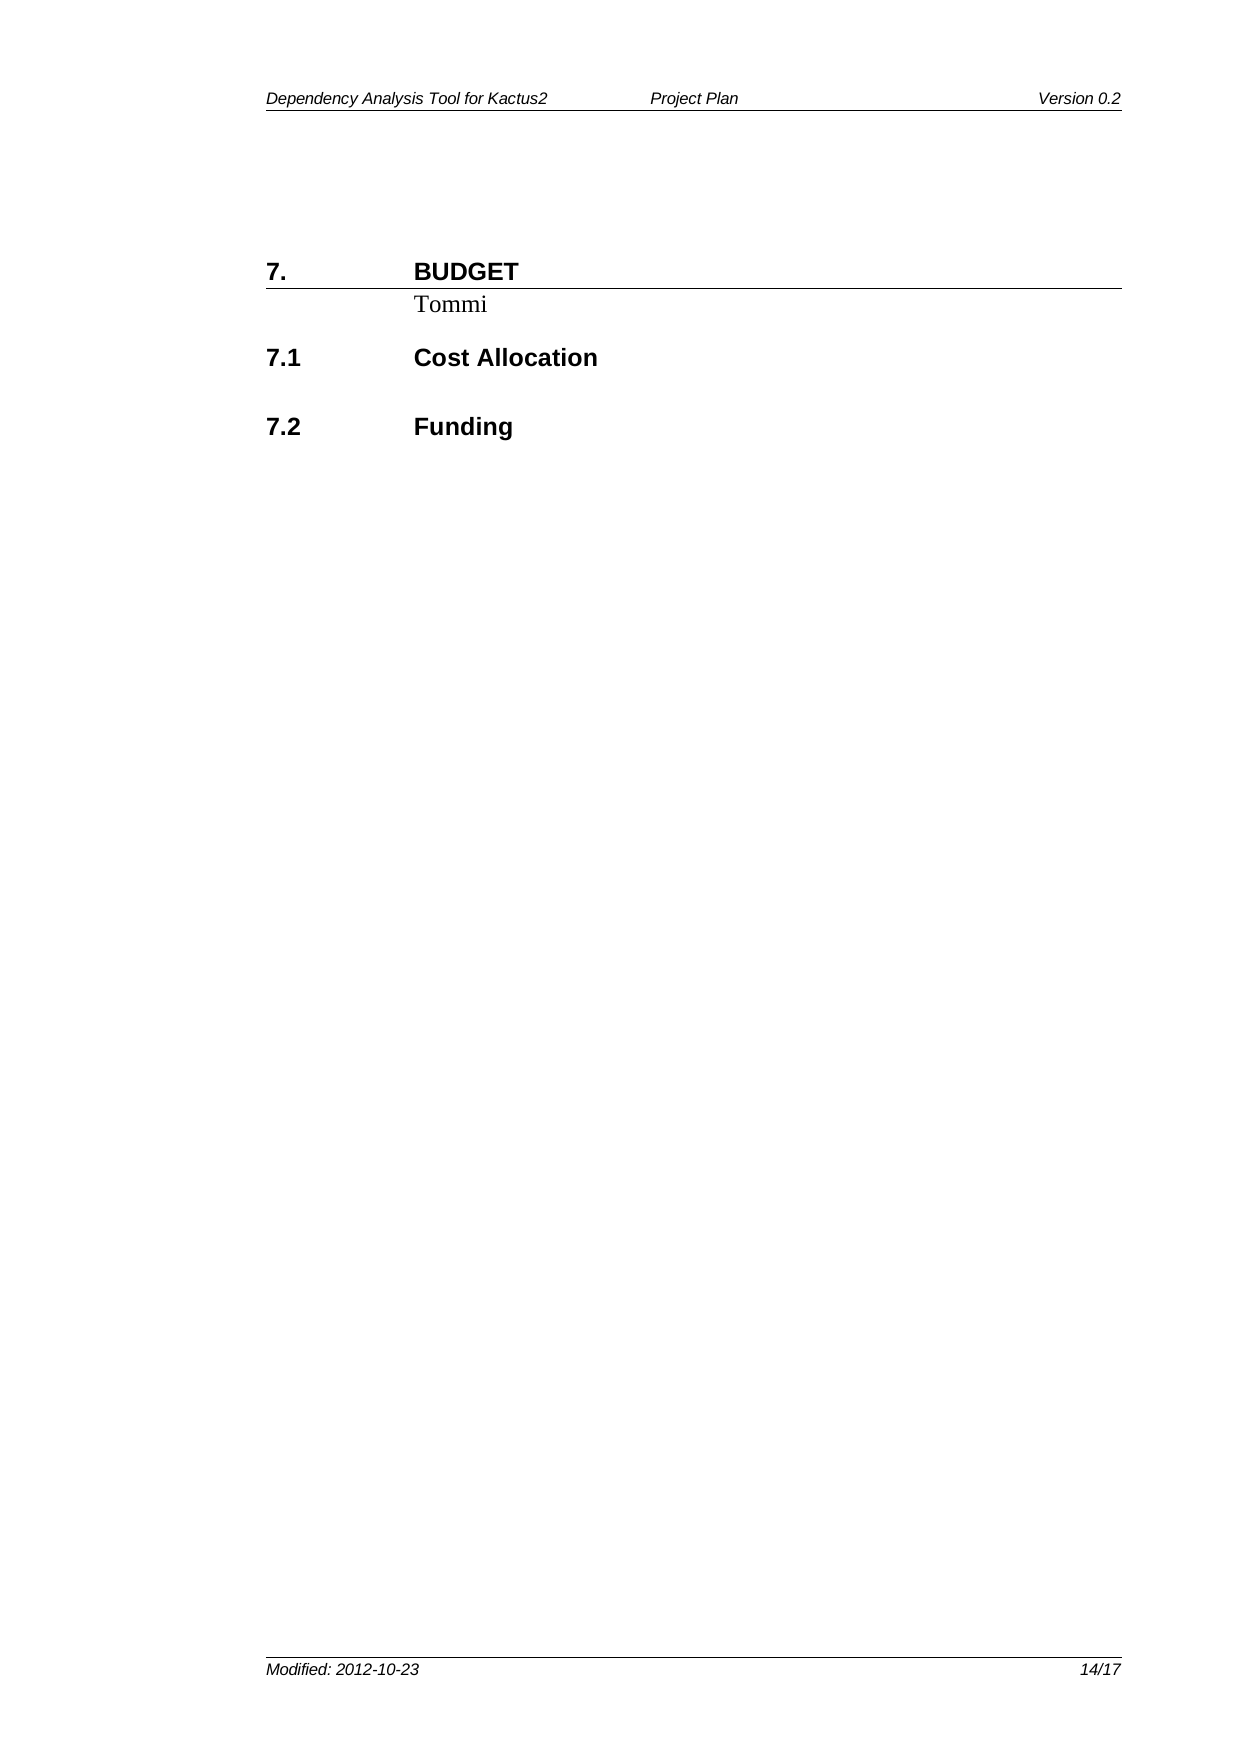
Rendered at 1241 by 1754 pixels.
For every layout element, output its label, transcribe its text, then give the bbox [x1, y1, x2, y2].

subtitle Funding [266, 412, 1122, 441]
subtitle Cost Allocation [266, 343, 1122, 372]
subtitle Budget [266, 257, 1122, 288]
text Tommi [369, 289, 1122, 318]
